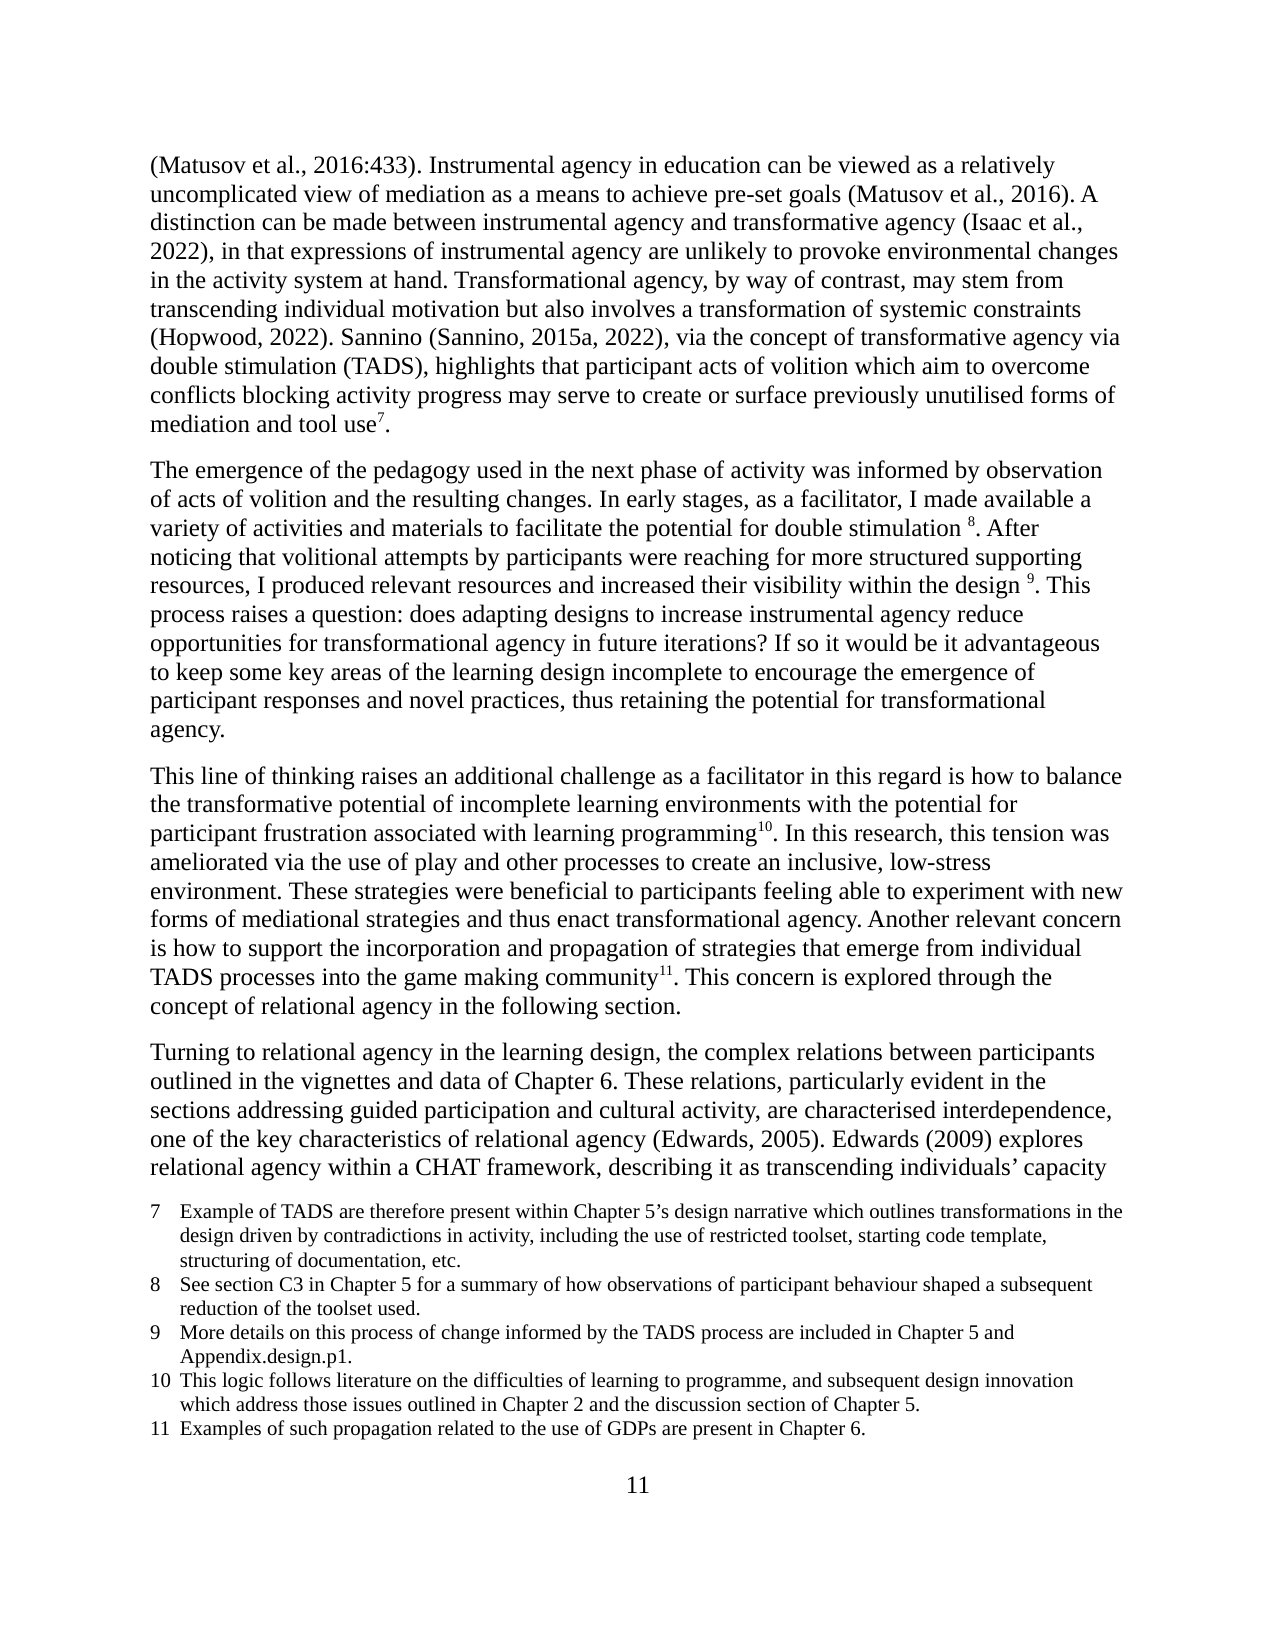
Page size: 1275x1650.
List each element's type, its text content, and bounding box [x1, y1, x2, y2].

text See section C3 in Chapter 5 for a summary of how observations of participant behaviour shaped a subsequent reduction of the toolset used. [150, 1272, 1125, 1320]
text Turning to relational agency in the learning design, the complex relations between participants outlined in the vignettes and data of Chapter 6. These relations, particularly evident in the sections addressing guided participation and cultural activity, are characterised interdependence, one of the key characteristics of relational agency (Edwards, 2005). Edwards (2009) explores relational agency within a CHAT framework, describing it as transcending individuals’ capacity [150, 1037, 1125, 1181]
text More details on this process of change informed by the TADS process are included in Chapter 5 and Appendix.design.p1. [150, 1320, 1125, 1368]
text Examples of such propagation related to the use of GDPs are present in Chapter 6. [150, 1416, 1125, 1440]
text The emergence of the pedagogy used in the next phase of activity was informed by observation of acts of volition and the resulting changes. In early stages, as a facilitator, I made available a variety of activities and materials to facilitate the potential for double stimulation . After noticing that volitional attempts by participants were reaching for more structured supporting resources, I produced relevant resources and increased their visibility within the design . This process raises a question: does adapting designs to increase instrumental agency reduce opportunities for transformational agency in future iterations? If so it would be it advantageous to keep some key areas of the learning design incomplete to encourage the emergence of participant responses and novel practices, thus retaining the potential for transformational agency. [150, 455, 1125, 743]
text (Matusov et al., 2016:433). Instrumental agency in education can be viewed as a relatively uncomplicated view of mediation as a means to achieve pre-set goals (Matusov et al., 2016). A distinction can be made between instrumental agency and transformative agency (Isaac et al., 2022), in that expressions of instrumental agency are unlikely to provoke environmental changes in the activity system at hand. Transformational agency, by way of contrast, may stem from transcending individual motivation but also involves a transformation of systemic constraints (Hopwood, 2022). Sannino (Sannino, 2015a, 2022), via the concept of transformative agency via double stimulation (TADS), highlights that participant acts of volition which aim to overcome conflicts blocking activity progress may serve to create or surface previously unutilised forms of mediation and tool use. [150, 150, 1125, 437]
text This logic follows literature on the difficulties of learning to programme, and subsequent design innovation which address those issues outlined in Chapter 2 and the discussion section of Chapter 5. [150, 1368, 1125, 1416]
text Example of TADS are therefore present within Chapter 5’s design narrative which outlines transformations in the design driven by contradictions in activity, including the use of restricted toolset, starting code template, structuring of documentation, etc. [150, 1199, 1125, 1272]
text This line of thinking raises an additional challenge as a facilitator in this regard is how to balance the transformative potential of incomplete learning environments with the potential for participant frustration associated with learning programming. In this research, this tension was ameliorated via the use of play and other processes to create an inclusive, low-stress environment. These strategies were beneficial to participants feeling able to experiment with new forms of mediational strategies and thus enact transformational agency. Another relevant concern is how to support the incorporation and propagation of strategies that emerge from individual TADS processes into the game making community. This concern is explored through the concept of relational agency in the following section. [150, 761, 1125, 1019]
